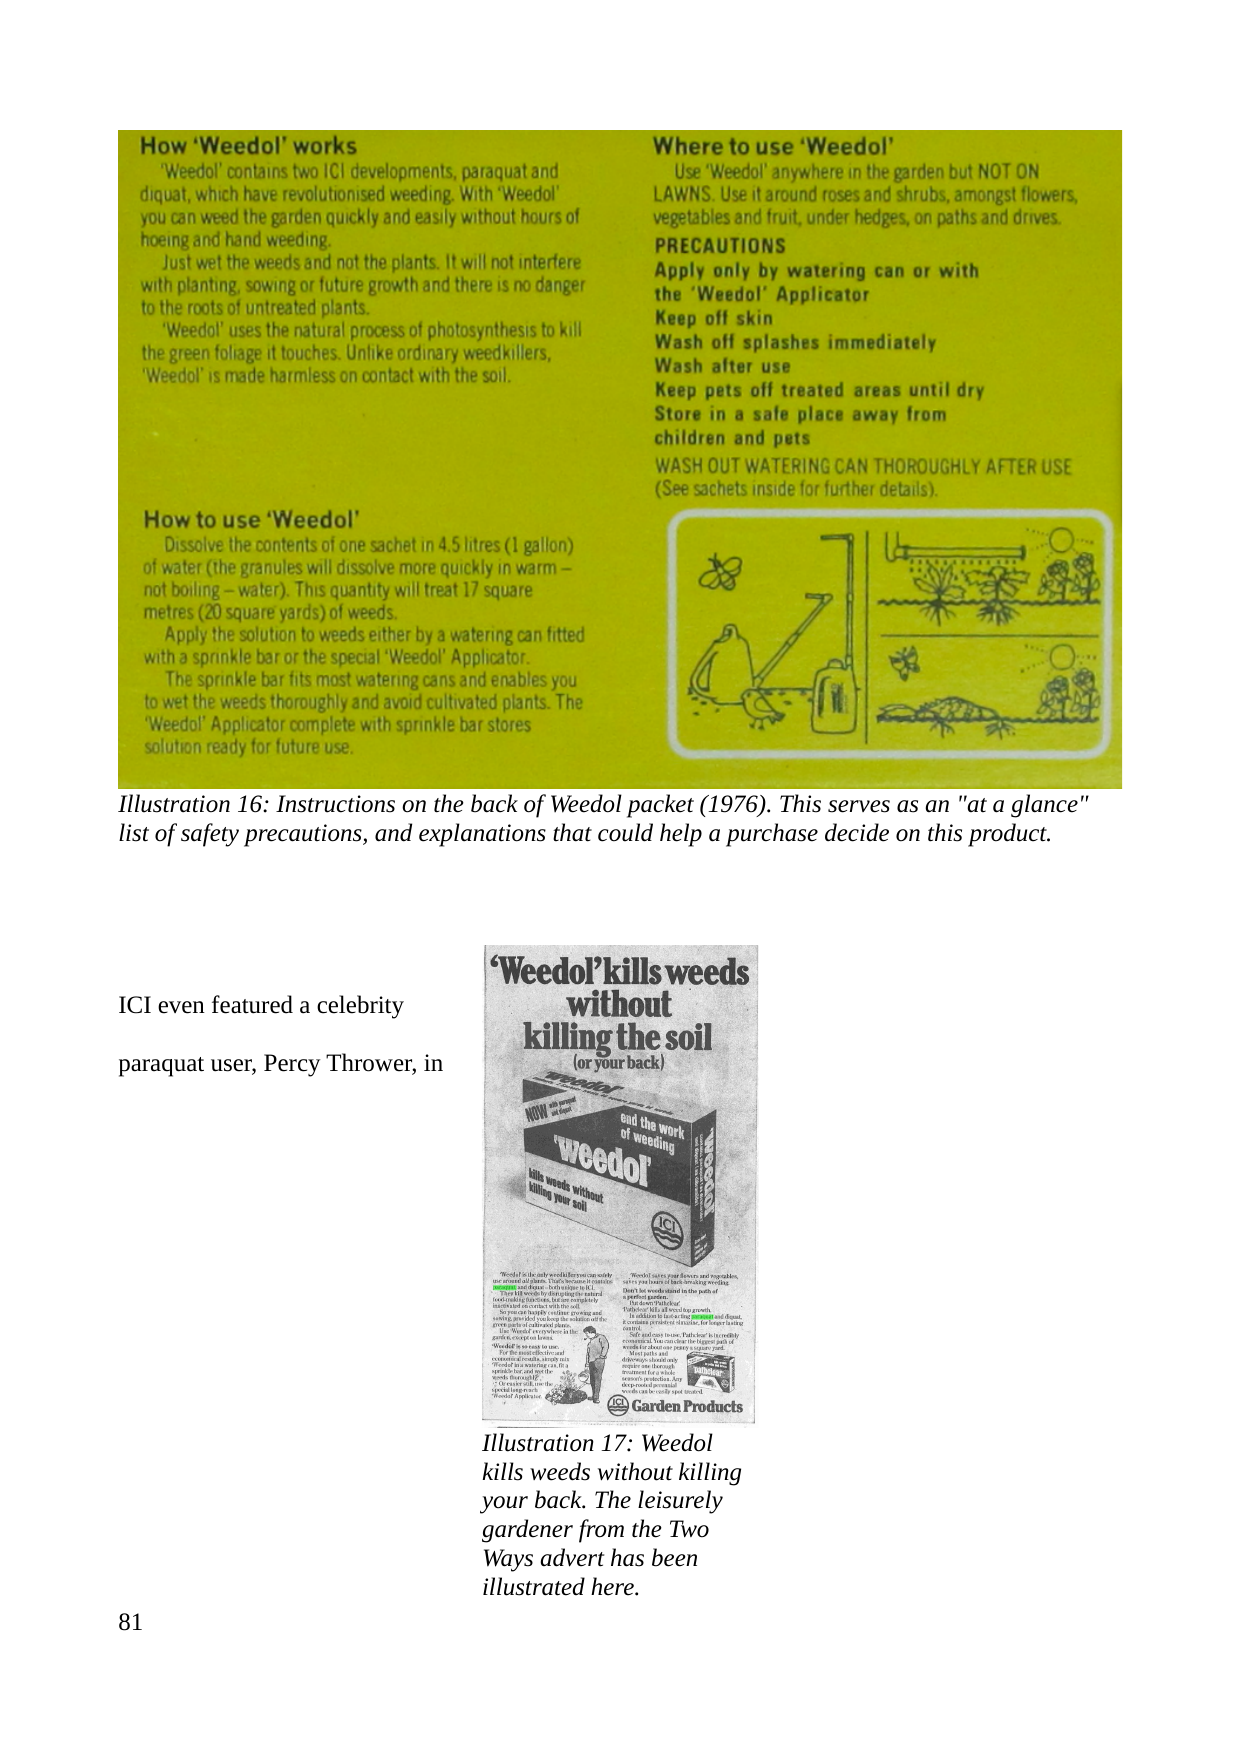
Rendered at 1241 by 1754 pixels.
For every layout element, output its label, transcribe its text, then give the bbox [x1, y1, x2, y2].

text Illustration 16: Instructions on the back of Weedol packet (1976). This serves as an "at a glance" list of safety precautions, and explanations that could help a purchase decide on this product. [118, 789, 1122, 847]
text ICI even featured a celebrity paraquat user, Percy Thrower, in [118, 990, 481, 1077]
picture [118, 130, 1123, 789]
text Illustration 17: Weedol kills weeds without killing your back. The leisurely gardener from the Two Ways advert has been illustrated here. [482, 1428, 758, 1600]
text [759, 990, 1122, 1077]
picture [481, 945, 759, 1428]
